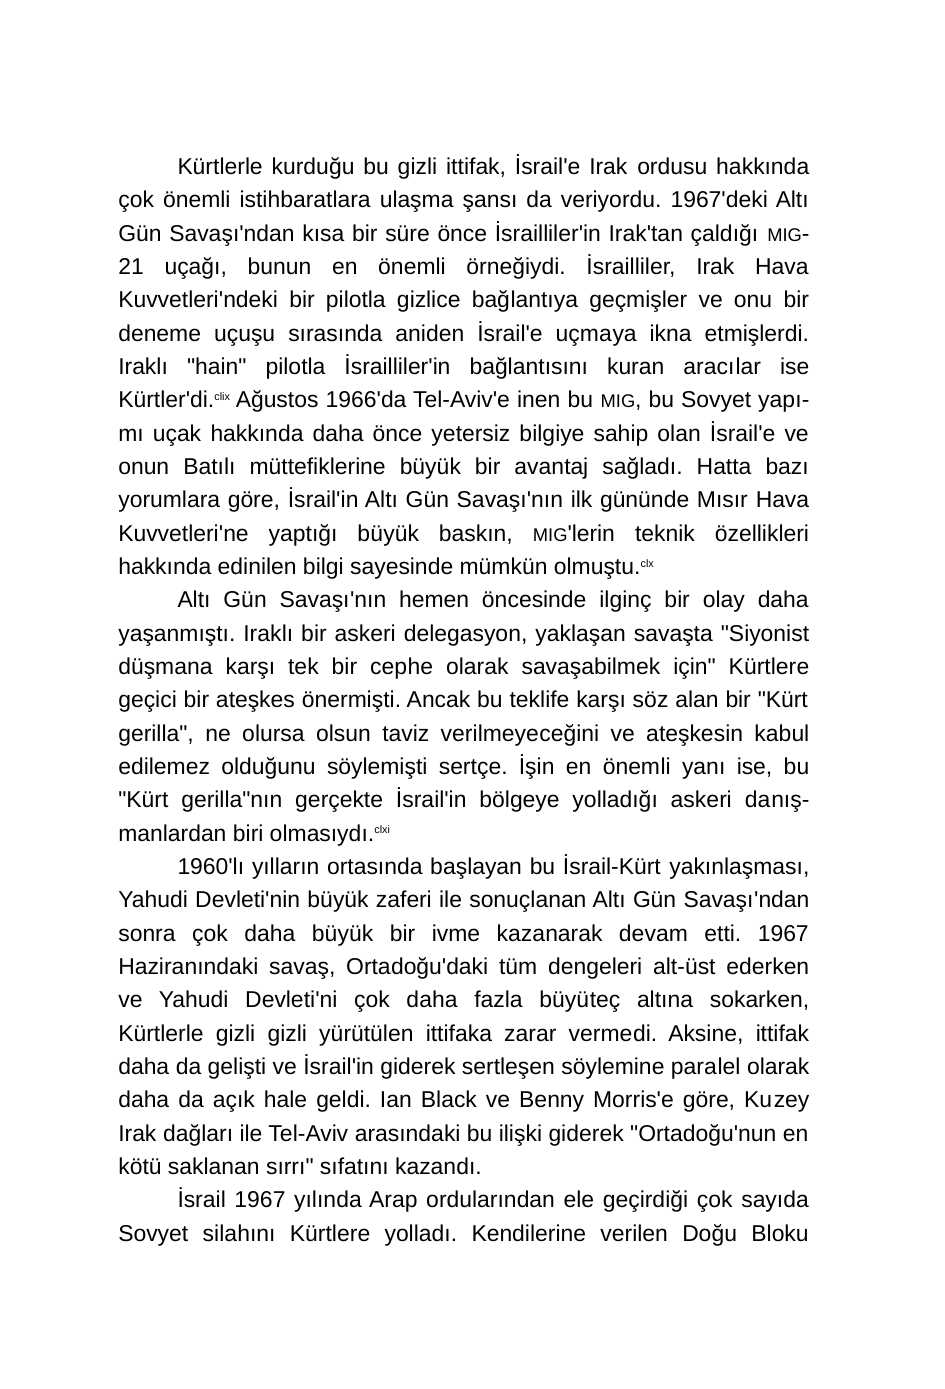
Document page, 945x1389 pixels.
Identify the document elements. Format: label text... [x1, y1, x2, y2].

text Kürtlerle kurduğu bu gizli ittifak, İsrail'e Irak ordusu hakkında çok ö­nem­li istihbaratlara ulaşma şansı da veriyordu. 1967'deki Altı Gün Sava­şı'ndan kısa bir süre önce İsrailliler'in Irak'tan çaldığı mig-21 uçağı, bunun en önemli örneğiydi. İsrailliler, Irak Hava Kuvvetleri'ndeki bir pilotla gizlice bağ­lantıya geçmişler ve onu bir deneme uçuşu sırasında aniden İsrail'e uçma­ya ikna etmişlerdi. Iraklı "hain" pilotla İsrailliler'in bağlantısını kuran aracı­lar ise Kürtler'di. Ağustos 1966'da Tel-Aviv'e inen bu mig, bu Sovyet yapı­mı uçak hakkında daha önce yetersiz bilgiye sahip olan İsrail'e ve onun Batı­lı müttefiklerine büyük bir avantaj sağladı. Hatta bazı yorumlara göre, İs­rail'in Altı Gün Savaşı'nın ilk gününde Mısır Hava Kuvvetleri'ne yaptığı bü­yük baskın, mig'lerin teknik özellikleri hakkında edinilen bilgi sayesinde müm­kün olmuştu. [118, 148, 809, 581]
text İsrail 1967 yılında Arap ordularından ele geçirdiği çok sayıda Sovyet si­la­hı­nı Kürtlere yolladı. Kendilerine verilen Doğu Bloku [118, 1181, 809, 1248]
text 1960'lı yılların ortasında başlayan bu İsrail-Kürt yakınlaşması, Yahudi Dev­leti'nin büyük zaferi ile sonuçlanan Altı Gün Savaşı'ndan sonra çok daha bü­yük bir ivme kazanarak devam etti. 1967 Haziranındaki savaş, Orta­doğu'­daki tüm dengeleri alt-üst ederken ve Yahudi Devleti'ni çok daha fazla büyü­teç altına sokarken, Kürtlerle gizli gizli yürütülen ittifaka zarar verme­di. Aksine, ittifak daha da gelişti ve İsrail'in giderek sertleşen söylemine para­lel olarak daha da açık hale geldi. Ian Black ve Benny Morris'e göre, Ku­zey Irak dağları ile Tel-Aviv arasındaki bu ilişki giderek "Ortadoğu'nun en kötü saklanan sırrı" sıfatını kazandı. [118, 848, 809, 1181]
text Altı Gün Savaşı'nın hemen öncesinde ilginç bir olay daha yaşanmıştı. Irak­lı bir askeri delegasyon, yaklaşan savaşta "Siyonist düşmana karşı tek bir cep­he olarak savaşabilmek için" Kürtlere geçici bir ateşkes önermişti. Ancak bu teklife karşı söz alan bir "Kürt gerilla", ne olursa olsun taviz verilmeye­ceğini ve ateşkesin kabul edilemez olduğunu söylemişti sertçe. İşin en önem­li yanı ise, bu "Kürt gerilla"nın gerçekte İsrail'in bölgeye yolladığı askeri da­nış­manlardan biri olmasıydı. [118, 581, 809, 848]
